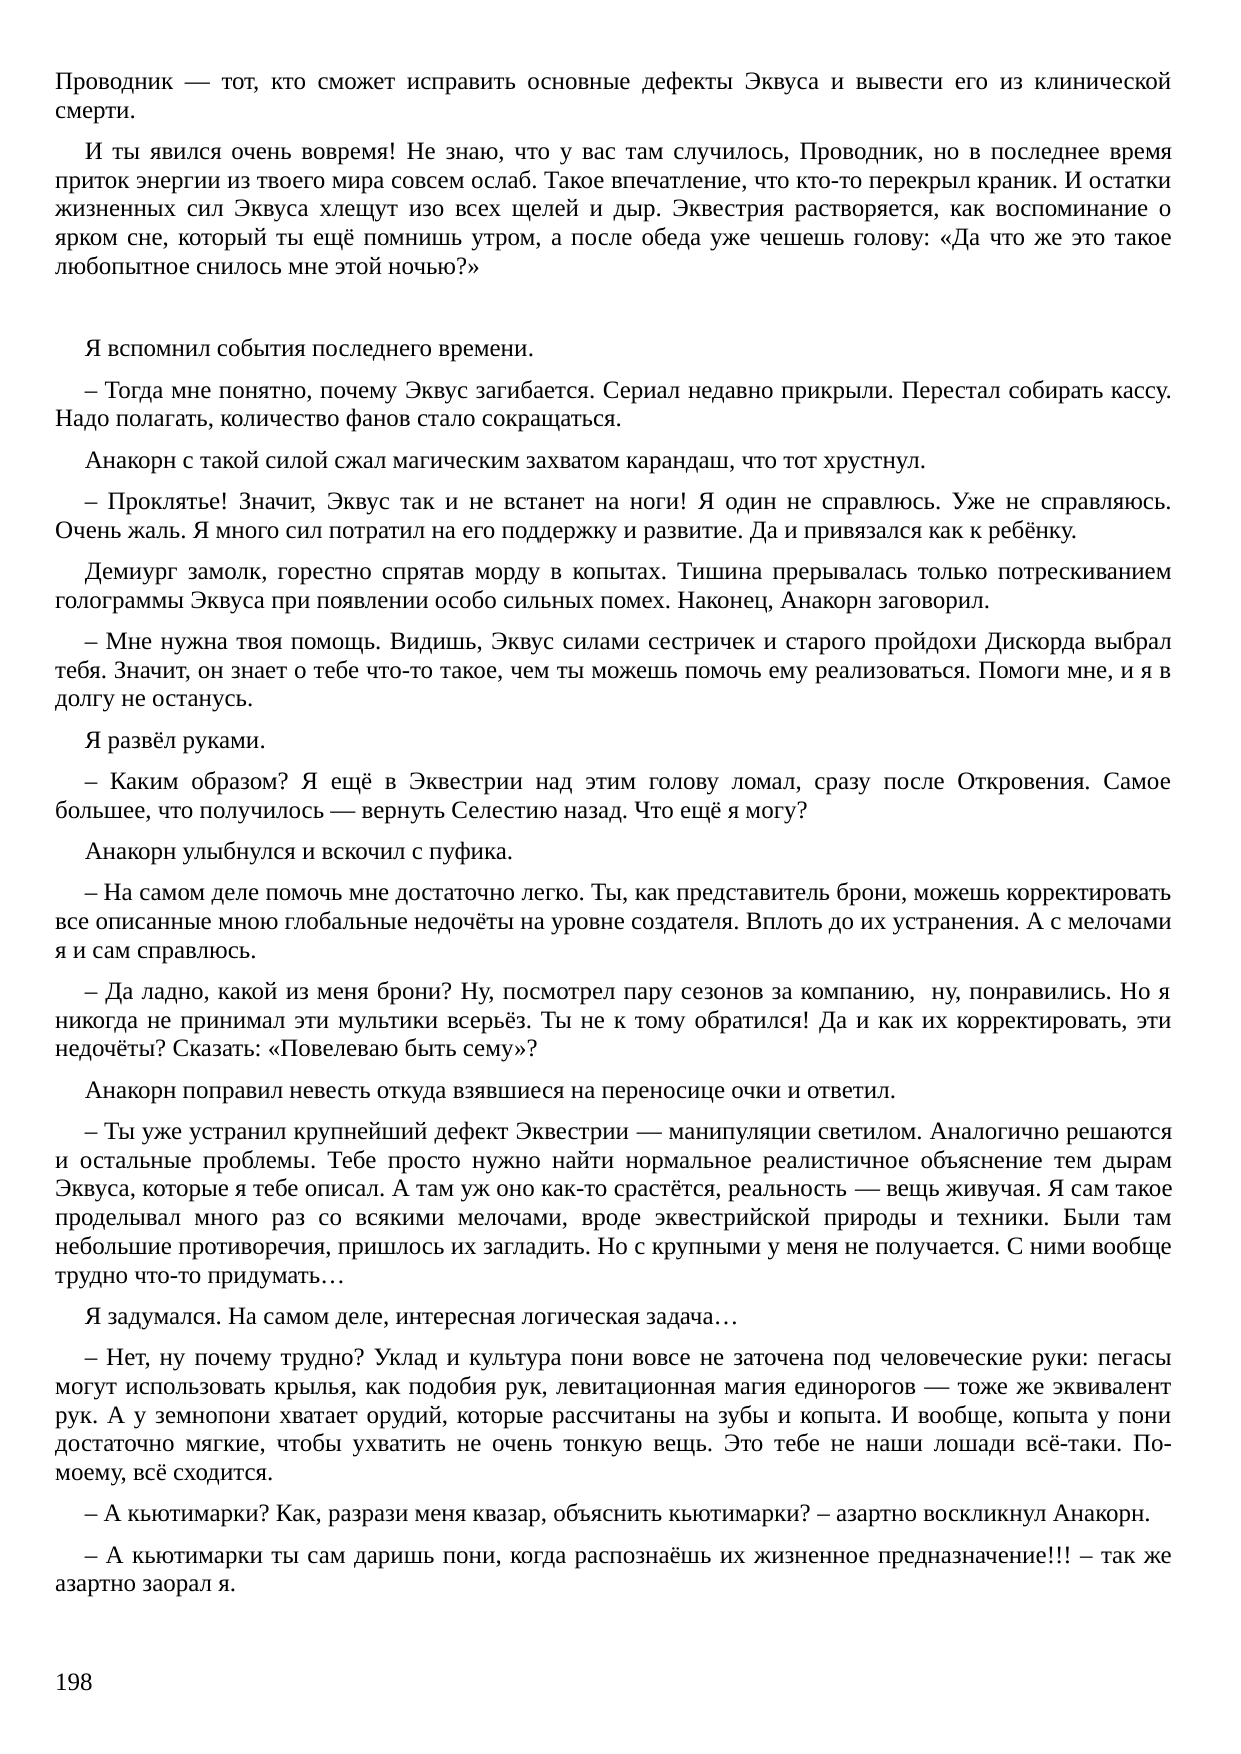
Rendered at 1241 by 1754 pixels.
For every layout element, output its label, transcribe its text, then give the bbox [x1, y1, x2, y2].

text Проводник — тот, кто сможет исправить основные дефекты Эквуса и вывести его из клинической смерти. [55, 66, 1173, 123]
text – А кьютимарки ты сам даришь пони, когда распознаёшь их жизненное предназначение!!! – так же азартно заорал я. [55, 1540, 1173, 1597]
text – Мне нужна твоя помощь. Видишь, Эквус силами сестричек и старого пройдохи Дискорда выбрал тебя. Значит, он знает о тебе что-то такое, чем ты можешь помочь ему реализоваться. Помоги мне, и я в долгу не останусь. [55, 626, 1173, 712]
text Анакорн улыбнулся и вскочил с пуфика. [55, 836, 1173, 865]
text – На самом деле помочь мне достаточно легко. Ты, как представитель брони, можешь корректировать все описанные мною глобальные недочёты на уровне создателя. Вплоть до их устранения. А с мелочами я и сам справлюсь. [55, 877, 1173, 963]
text – Проклятье! Значит, Эквус так и не встанет на ноги! Я один не справлюсь. Уже не справляюсь. Очень жаль. Я много сил потратил на его поддержку и развитие. Да и привязался как к ребёнку. [55, 486, 1173, 543]
text – Тогда мне понятно, почему Эквус загибается. Сериал недавно прикрыли. Перестал собирать кассу. Надо полагать, количество фанов стало сокращаться. [55, 375, 1173, 432]
text Демиург замолк, горестно спрятав морду в копытах. Тишина прерывалась только потрескиванием голограммы Эквуса при появлении особо сильных помех. Наконец, Анакорн заговорил. [55, 556, 1173, 613]
text – А кьютимарки? Как, разрази меня квазар, объяснить кьютимарки? – азартно воскликнул Анакорн. [55, 1498, 1173, 1527]
text Анакорн с такой силой сжал магическим захватом карандаш, что тот хрустнул. [55, 445, 1173, 473]
text Анакорн поправил невесть откуда взявшиеся на переносице очки и ответил. [55, 1075, 1173, 1103]
text – Да ладно, какой из меня брони? Ну, посмотрел пару сезонов за компанию, ну, понравились. Но я никогда не принимал эти мультики всерьёз. Ты не к тому обратился! Да и как их корректировать, эти недочёты? Сказать: «Повелеваю быть сему»? [55, 976, 1173, 1062]
text – Нет, ну почему трудно? Уклад и культура пони вовсе не заточена под человеческие руки: пегасы могут использовать крылья, как подобия рук, левитационная магия единорогов — тоже же эквивалент рук. А у земнопони хватает орудий, которые рассчитаны на зубы и копыта. И вообще, копыта у пони достаточно мягкие, чтобы ухватить не очень тонкую вещь. Это тебе не наши лошади всё-таки. По-моему, всё сходится. [55, 1342, 1173, 1486]
text И ты явился очень вовремя! Не знаю, что у вас там случилось, Проводник, но в последнее время приток энергии из твоего мира совсем ослаб. Такое впечатление, что кто-то перекрыл краник. И остатки жизненных сил Эквуса хлещут изо всех щелей и дыр. Эквестрия растворяется, как воспоминание о ярком сне, который ты ещё помнишь утром, а после обеда уже чешешь голову: «Да что же это такое любопытное снилось мне этой ночью?» [55, 136, 1173, 280]
text – Каким образом? Я ещё в Эквестрии над этим голову ломал, сразу после Откровения. Самое большее, что получилось — вернуть Селестию назад. Что ещё я могу? [55, 766, 1173, 823]
text Я задумался. На самом деле, интересная логическая задача… [55, 1301, 1173, 1330]
text Я вспомнил события последнего времени. [55, 333, 1173, 362]
text Я развёл руками. [55, 725, 1173, 753]
text – Ты уже устранил крупнейший дефект Эквестрии — манипуляции светилом. Аналогично решаются и остальные проблемы. Тебе просто нужно найти нормальное реалистичное объяснение тем дырам Эквуса, которые я тебе описал. А там уж оно как-то срастётся, реальность — вещь живучая. Я сам такое проделывал много раз со всякими мелочами, вроде эквестрийской природы и техники. Были там небольшие противоречия, пришлось их загладить. Но с крупными у меня не получается. С ними вообще трудно что-то придумать… [55, 1116, 1173, 1288]
